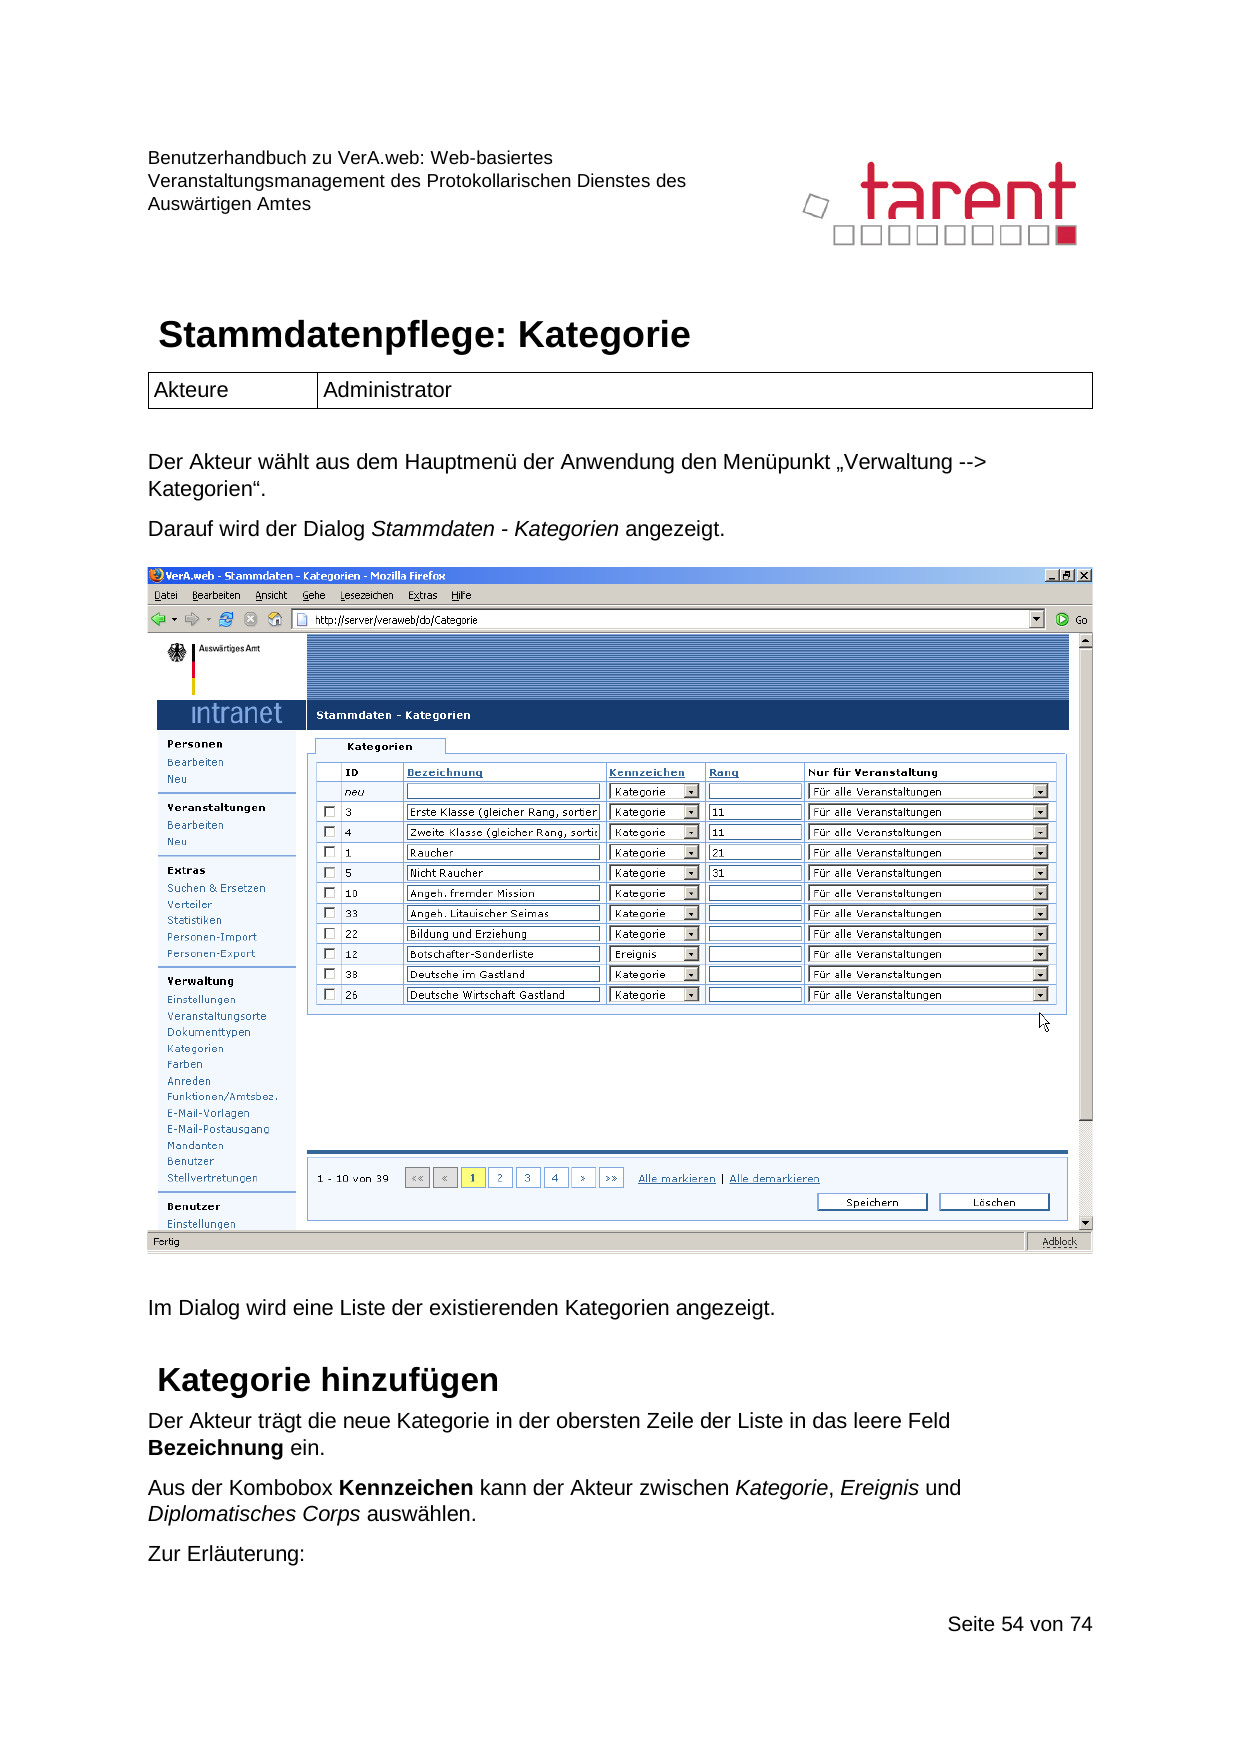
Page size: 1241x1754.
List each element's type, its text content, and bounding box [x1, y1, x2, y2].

picture [790, 151, 1091, 255]
text Aus der Kombobox Kennzeichen kann der Akteur zwischen Kategorie, Ereignis und Diplomatisches Corps auswählen. [148, 1475, 1092, 1526]
table_header Akteure [149, 373, 317, 408]
text Der Akteur trägt die neue Kategorie in der obersten Zeile der Liste in das leere Feld Bezeichnung ein. [148, 1409, 1092, 1460]
text Der Akteur wählt aus dem Hauptmenü der Anwendung den Menüpunkt „Verwaltung --> Kategorien“. [148, 450, 1092, 501]
text Zur Erläuterung: [148, 1541, 1092, 1566]
subtitle Stammdatenpflege: Kategorie [148, 313, 1092, 355]
subtitle Kategorie hinzufügen [148, 1361, 1092, 1399]
picture [147, 567, 1093, 1254]
text Im Dialog wird eine Liste der existierenden Kategorien angezeigt. [148, 1296, 1092, 1320]
table_header Administrator [318, 373, 1092, 408]
text Darauf wird der Dialog Stammdaten - Kategorien angezeigt. [148, 516, 1092, 567]
